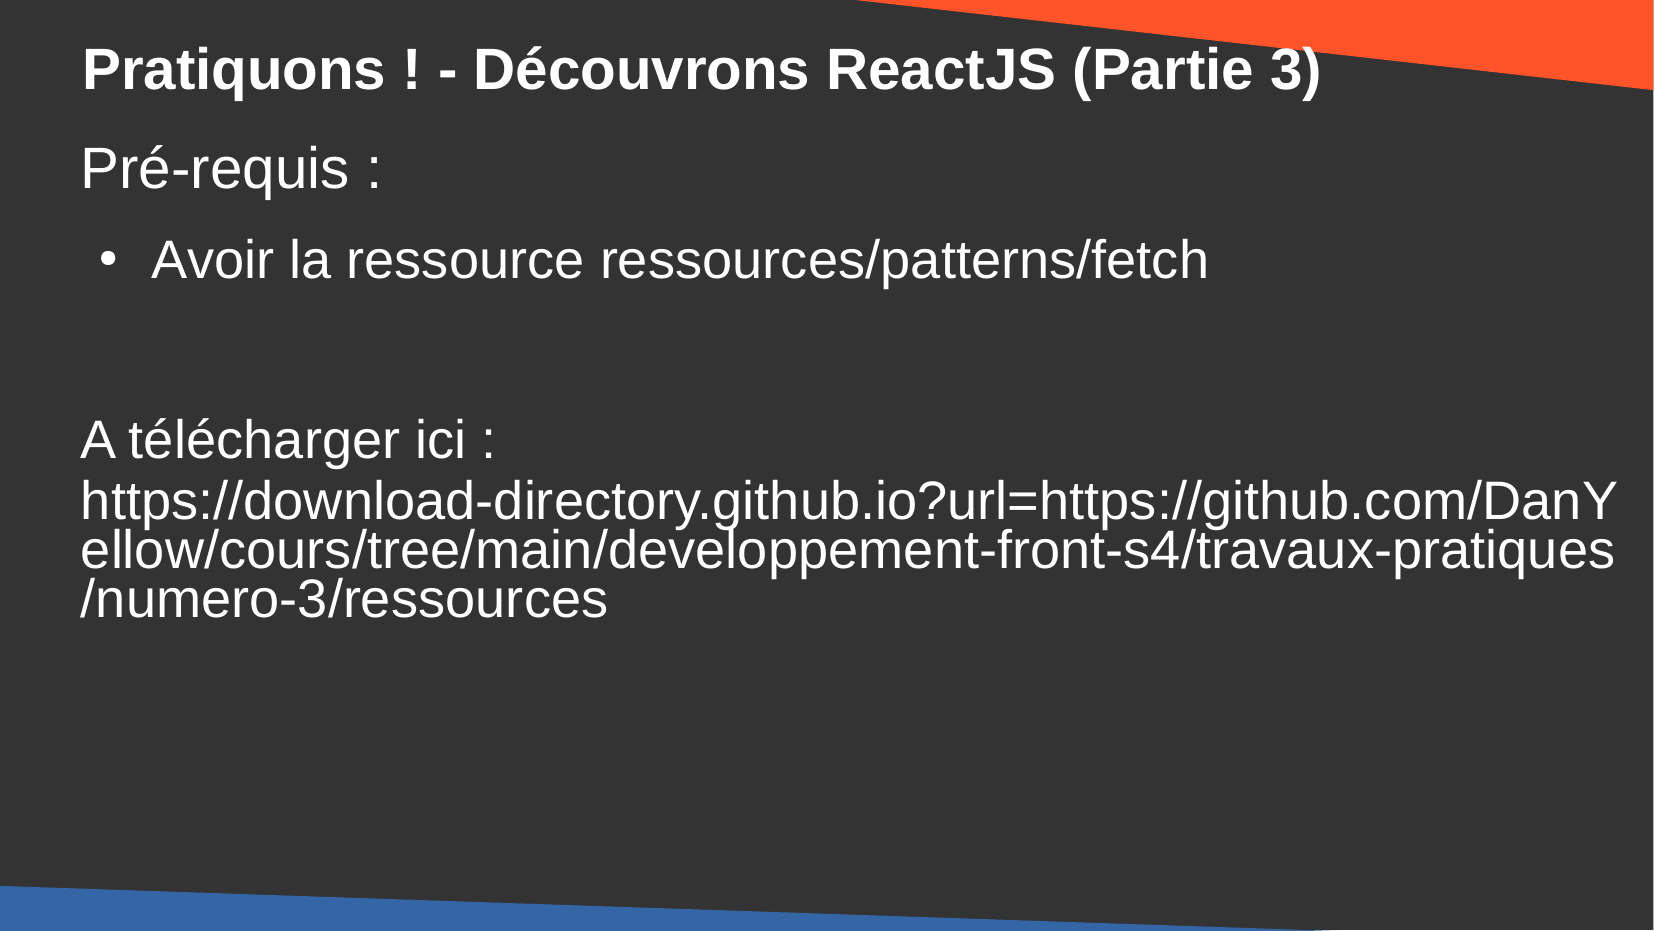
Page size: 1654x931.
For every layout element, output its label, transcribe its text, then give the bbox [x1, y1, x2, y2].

title Pratiquons ! - Découvrons ReactJS (Partie 3) [82, 37, 1571, 114]
list Pré-requis : Avoir la ressource ressources/patterns/fetch A télécharger ici : https://download-directory.github.io?url=https://github.com/DanYellow/cours/tree/main/developpement-front-s4/travaux-pratiques/numero-3/ressources [80, 135, 1620, 721]
text_box [855, 0, 1654, 91]
text_box [0, 885, 1337, 931]
